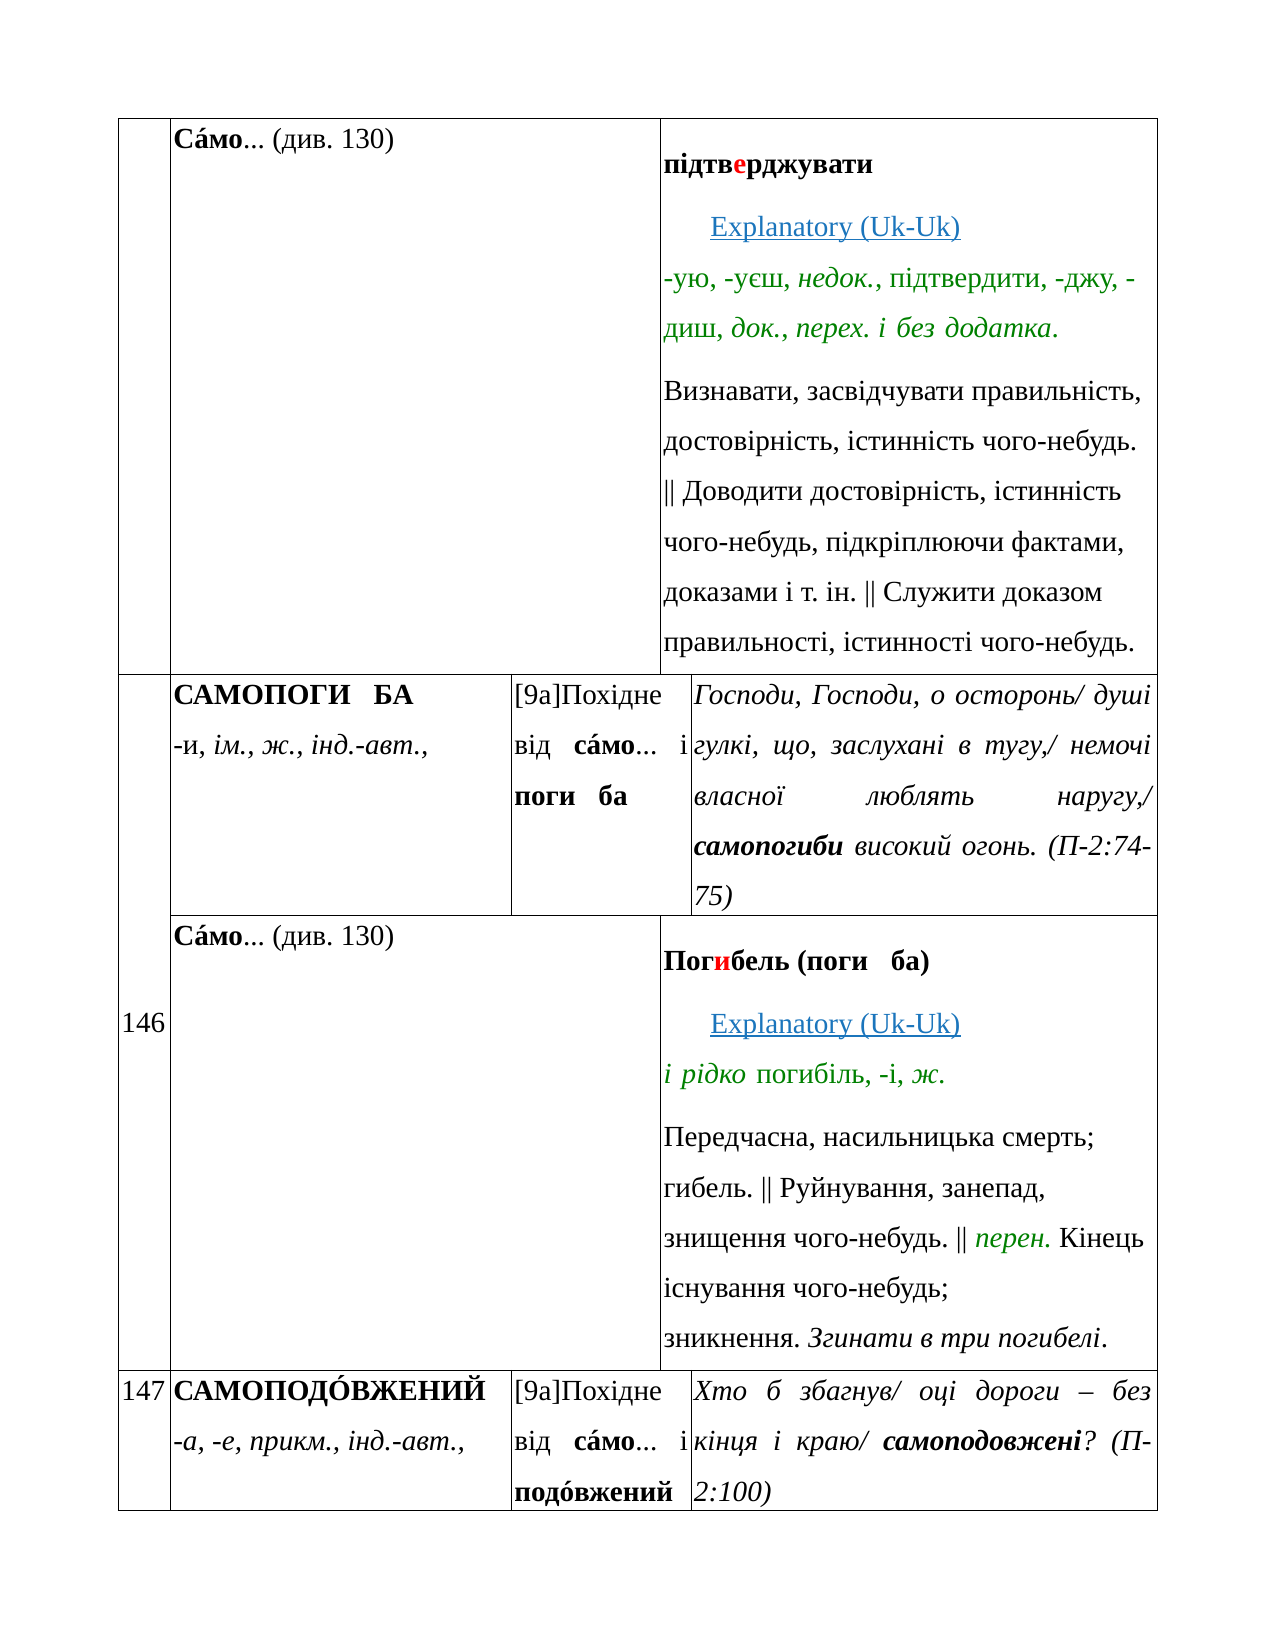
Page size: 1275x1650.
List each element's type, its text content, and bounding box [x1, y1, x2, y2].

table_cell 146 [119, 675, 170, 1370]
table_cell [9а]Похідне від сáмо... і подóвжений [512, 1371, 691, 1510]
table_cell Самопогиба -и, ім., ж., інд.-авт., [171, 675, 511, 915]
table_cell 147 [119, 1371, 170, 1510]
table_cell Господи, Господи, о осторонь/ душі гулкі, що, заслухані в тугу,/ немочі власної люблять наругу,/ самопогиби високий огонь. (П-2:74-75) [692, 675, 1157, 915]
table_cell Сáмо... (див. 130) [171, 916, 660, 1370]
table_cell підтверджувати Explanatory (Uk-Uk) -ую, -уєш, недок., підтвердити, -джу, -диш, док., перех. і без додатка. Визнавати, засвідчувати правильність, достовірність, істинність чого-небудь. || Доводити достовірність, істинність чого-небудь, підкріплюючи фактами, доказами і т. ін. || Служити доказом правильності, істинності чого-небудь. [661, 119, 1157, 673]
table_cell [9а]Похідне від сáмо... і погиба [512, 675, 691, 915]
table_cell Самоподóвжений -а, -е, прикм., інд.-авт., [171, 1371, 511, 1510]
table_cell Сáмо... (див. 130) [171, 119, 660, 673]
table_cell Хто б збагнув/ оці дороги – без кінця і краю/ самоподовжені? (П-2:100) [692, 1371, 1157, 1510]
table_cell Погибель (погиба) Explanatory (Uk-Uk) і рідко погибіль, -і, ж. Передчасна, насильницька смерть; гибель. || Руйнування, занепад, знищення чого-небудь. || перен. Кінець існування чого-небудь; зникнення. Згинати в три погибелі. [661, 916, 1157, 1370]
table_cell [119, 119, 170, 673]
